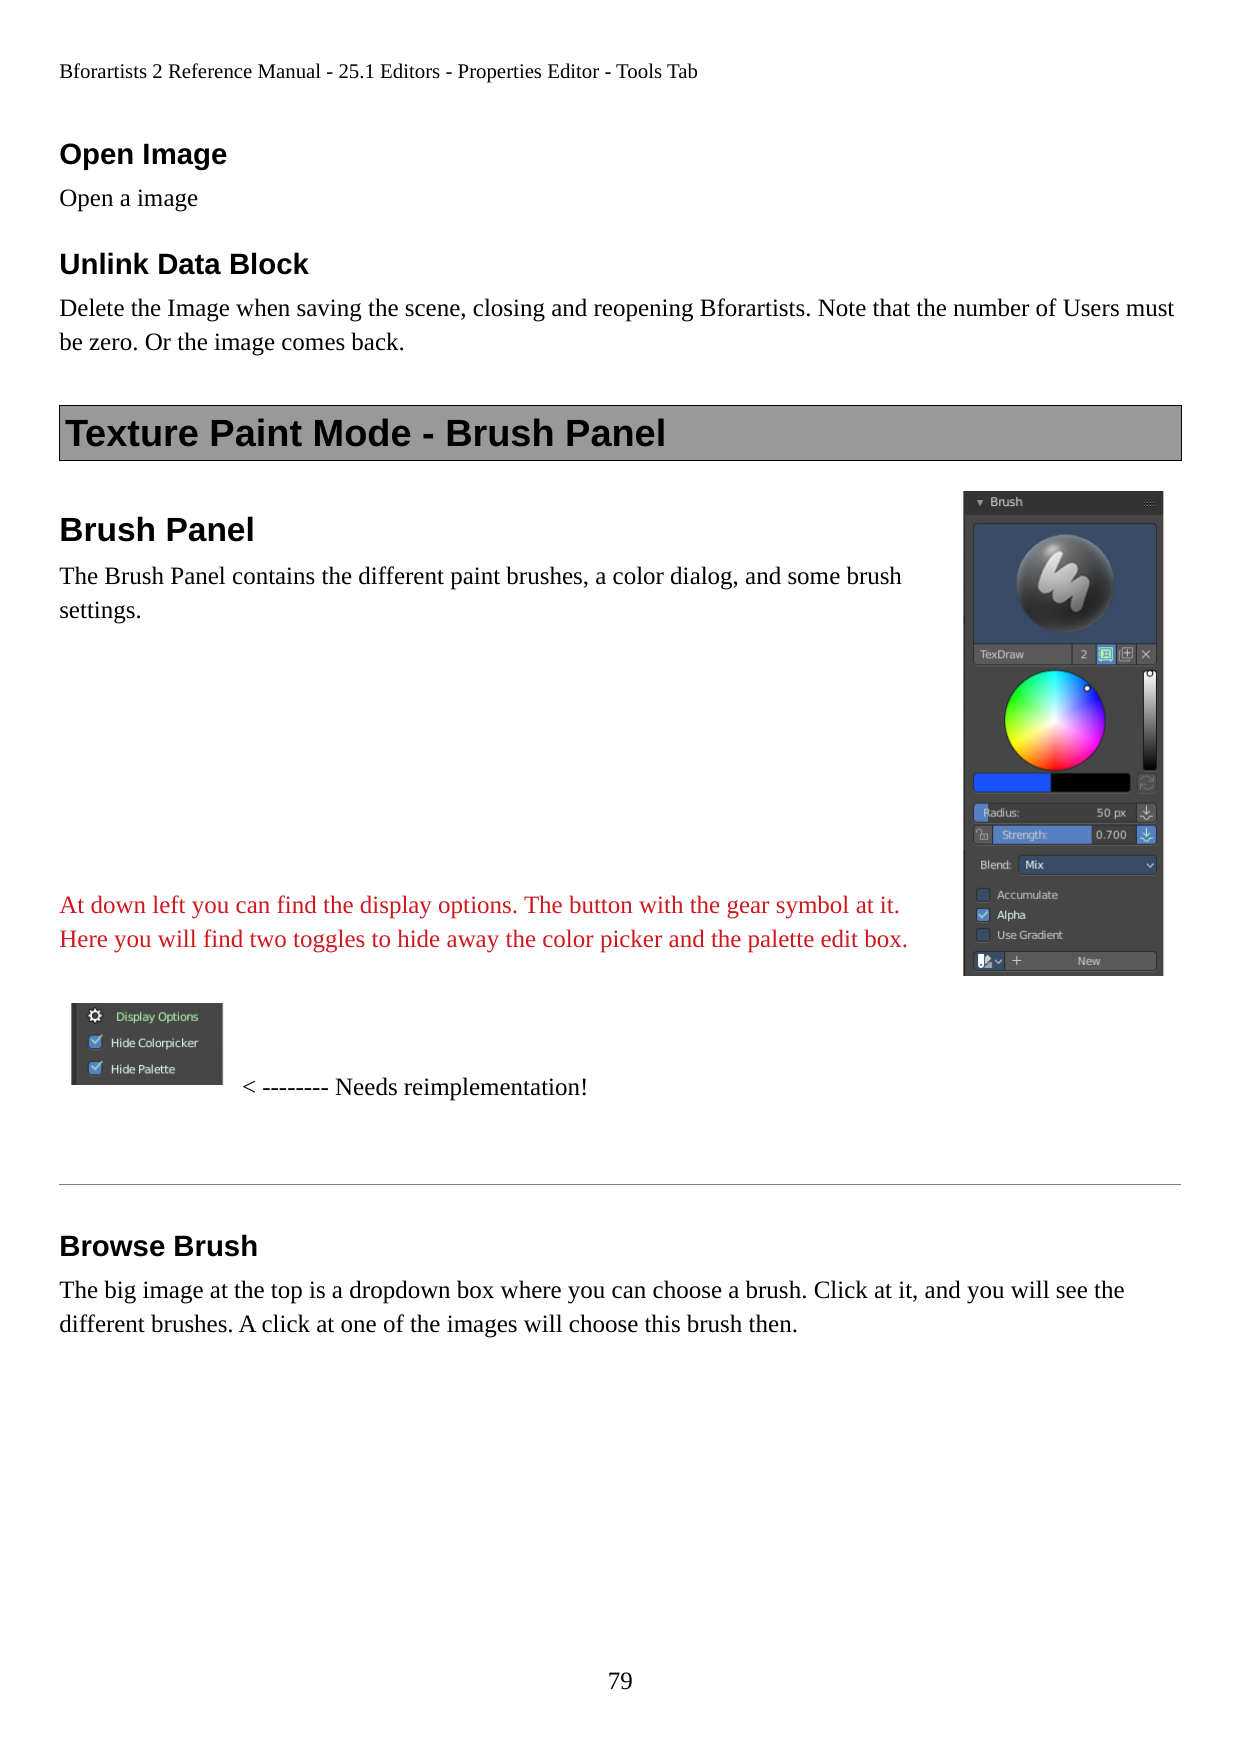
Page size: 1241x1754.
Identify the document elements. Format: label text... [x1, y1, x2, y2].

subtitle Unlink Data Block [59, 247, 1181, 280]
subtitle Browse Brush [59, 1228, 1181, 1262]
text The Brush Panel contains the different paint brushes, a color dialog, and some brush settings. [59, 561, 963, 624]
text < -------- Needs reimplementation! [59, 1072, 1181, 1100]
subtitle Open Image [59, 137, 1181, 170]
text Open a image [59, 183, 1181, 212]
subtitle [1164, 510, 1181, 549]
text At down left you can find the display options. The button with the gear symbol at it. Here you will find two toggles to hide away the color picker and the palette edit box. [59, 890, 963, 953]
picture [71, 1003, 224, 1085]
text Delete the Image when saving the scene, closing and reopening Bforartists. Note that the number of Users must be zero. Or the image comes back. [59, 293, 1181, 356]
picture [963, 491, 1164, 976]
text The big image at the top is a dropdown box where you can choose a brush. Click at it, and you will see the different brushes. A click at one of the images will choose this brush then. [59, 1275, 1181, 1338]
table_header Texture Paint Mode - Brush Panel [60, 406, 1181, 460]
subtitle Brush Panel [59, 510, 963, 549]
